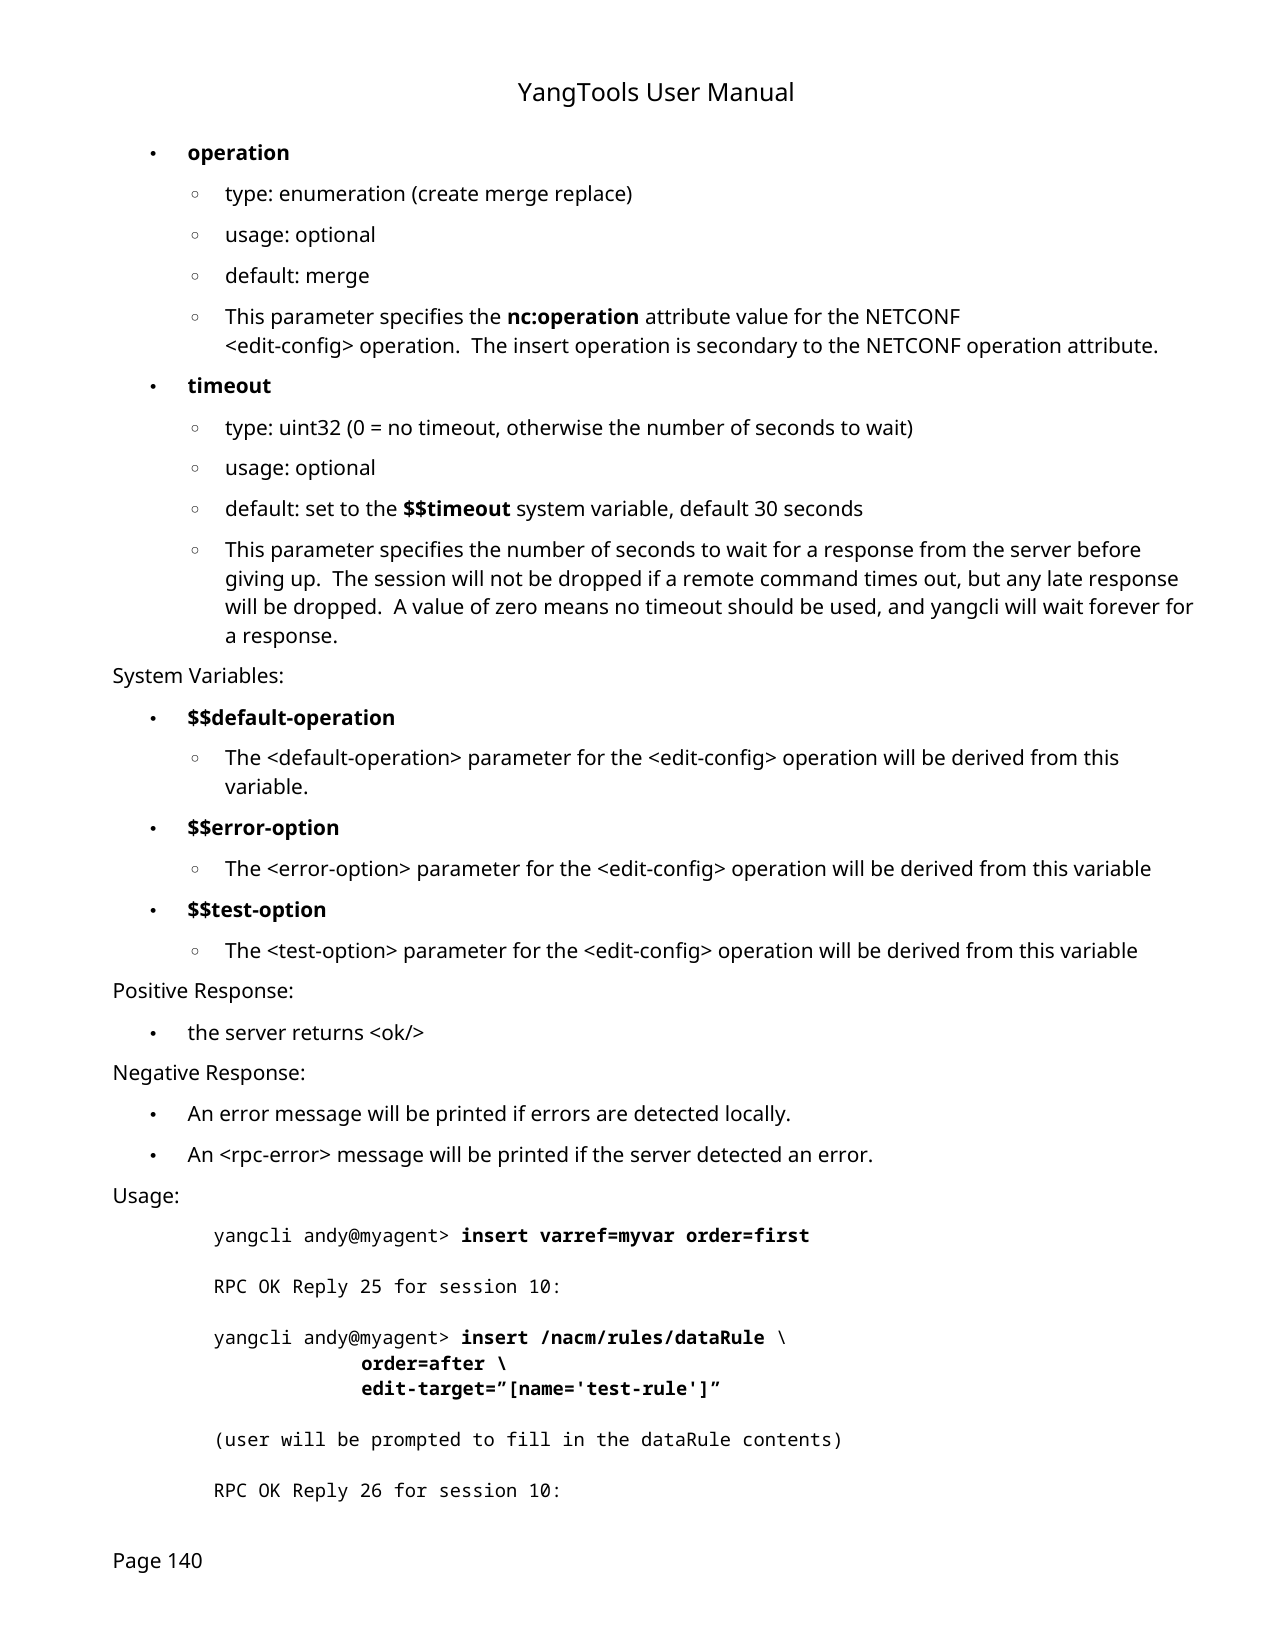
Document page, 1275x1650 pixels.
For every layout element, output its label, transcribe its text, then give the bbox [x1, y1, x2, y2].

list The <error-option> parameter for the <edit-config> operation will be derived from this variable [187, 854, 1200, 882]
text Negative Response: [112, 1058, 1200, 1087]
list default: merge [187, 261, 1200, 290]
list $$default-operation [150, 703, 1200, 731]
list operation [150, 138, 1200, 167]
list usage: optional [187, 453, 1200, 482]
list type: enumeration (create merge replace) [187, 179, 1200, 208]
list This parameter specifies the number of seconds to wait for a response from the server before giving up. The session will not be dropped if a remote command times out, but any late response will be dropped. A value of zero means no timeout should be used, and yangcli will wait forever for a response. [187, 535, 1200, 649]
text yangcli andy@myagent> insert varref=myvar order=first RPC OK Reply 25 for session 10: yangcli andy@myagent> insert /nacm/rules/dataRule \ order=after \ edit-target=”[name='test-rule']” (user will be prompted to fill in the dataRule contents) RPC OK Reply 26 for session 10: [139, 1222, 1200, 1503]
list default: set to the $$timeout system variable, default 30 seconds [187, 494, 1200, 523]
text System Variables: [112, 662, 1200, 690]
list the server returns <ok/> [150, 1018, 1200, 1046]
text Positive Response: [112, 977, 1200, 1005]
list An error message will be printed if errors are detected locally. [150, 1099, 1200, 1128]
list $$error-option [150, 813, 1200, 841]
list The <test-option> parameter for the <edit-config> operation will be derived from this variable [187, 936, 1200, 964]
list $$test-option [150, 895, 1200, 923]
list The <default-operation> parameter for the <edit-config> operation will be derived from this variable. [187, 743, 1200, 800]
list timeout [150, 372, 1200, 400]
text Usage: [112, 1181, 1200, 1210]
list An <rpc-error> message will be printed if the server detected an error. [150, 1140, 1200, 1169]
list type: uint32 (0 = no timeout, otherwise the number of seconds to wait) [187, 413, 1200, 441]
list usage: optional [187, 220, 1200, 249]
list This parameter specifies the nc:operation attribute value for the NETCONF <edit-config> operation. The insert operation is secondary to the NETCONF operation attribute. [187, 302, 1200, 359]
